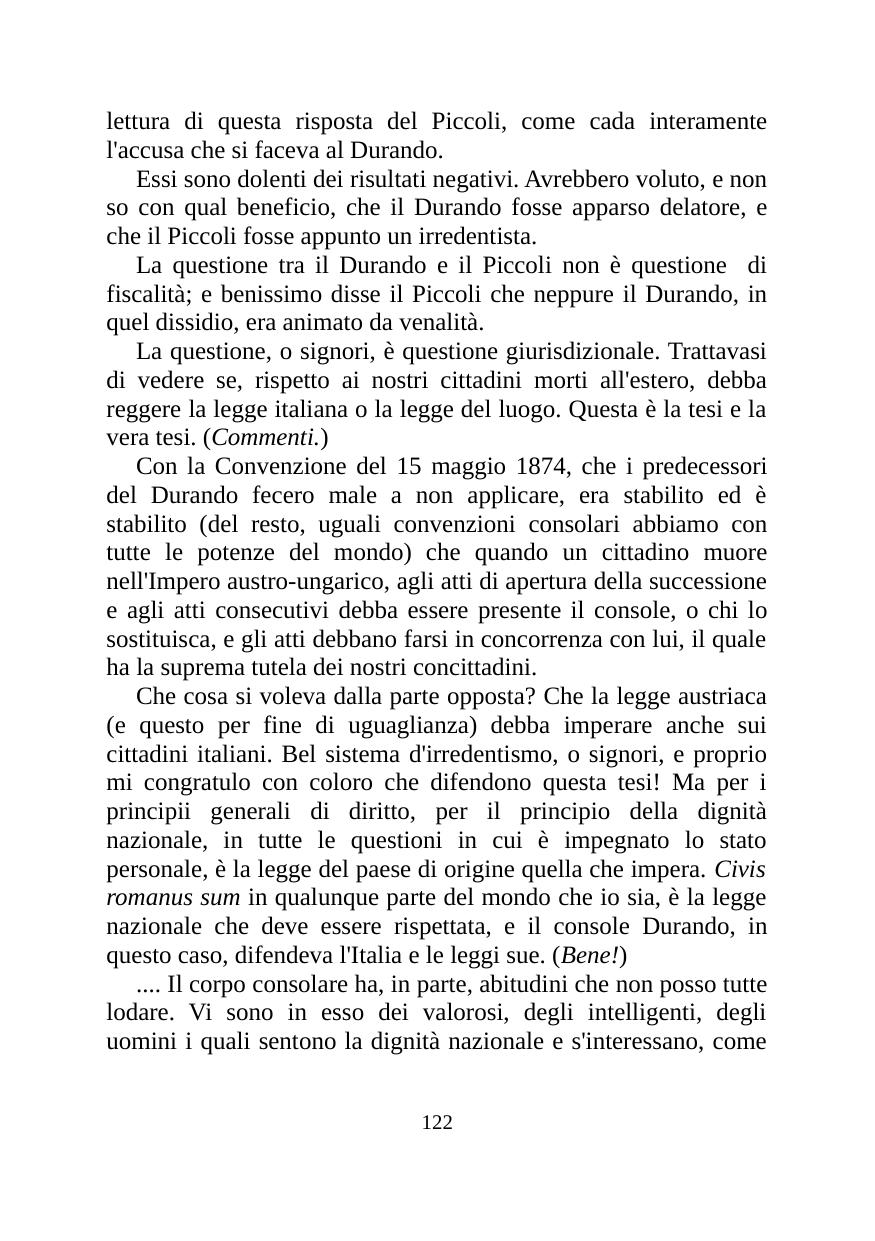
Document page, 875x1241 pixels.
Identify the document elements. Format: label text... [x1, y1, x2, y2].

text La questione tra il Durando e il Piccoli non è questione di fiscalità; e benissimo disse il Piccoli che neppure il Durando, in quel dissidio, era animato da venalità. [106, 250, 768, 336]
text La questione, o signori, è questione giurisdizionale. Trattavasi di vedere se, rispetto ai nostri cittadini morti all'estero, debba reggere la legge italiana o la legge del luogo. Questa è la tesi e la vera tesi. (Commenti.) [106, 336, 768, 451]
text Essi sono dolenti dei risultati negativi. Avrebbero voluto, e non so con qual beneficio, che il Durando fosse apparso delatore, e che il Piccoli fosse appunto un irredentista. [106, 164, 768, 250]
text Con la Convenzione del 15 maggio 1874, che i predecessori del Durando fecero male a non applicare, era stabilito ed è stabilito (del resto, uguali convenzioni consolari abbiamo con tutte le potenze del mondo) che quando un cittadino muore nell'Impero austro-ungarico, agli atti di apertura della successione e agli atti consecutivi debba essere presente il console, o chi lo sostituisca, e gli atti debbano farsi in concorrenza con lui, il quale ha la suprema tutela dei nostri concittadini. [106, 451, 768, 681]
text Che cosa si voleva dalla parte opposta? Che la legge austriaca (e questo per fine di uguaglianza) debba imperare anche sui cittadini italiani. Bel sistema d'irredentismo, o signori, e proprio mi congratulo con coloro che difendono questa tesi! Ma per i principii generali di diritto, per il principio della dignità nazionale, in tutte le questioni in cui è impegnato lo stato personale, è la legge del paese di origine quella che impera. Civis romanus sum in qualunque parte del mondo che io sia, è la legge nazionale che deve essere rispettata, e il console Durando, in questo caso, difendeva l'Italia e le leggi sue. (Bene!) [106, 681, 768, 969]
text lettura di questa risposta del Piccoli, come cada interamente l'accusa che si faceva al Durando. [106, 106, 768, 164]
text .... Il corpo consolare ha, in parte, abitudini che non posso tutte lodare. Vi sono in esso dei valorosi, degli intelligenti, degli uomini i quali sentono la dignità nazionale e s'interessano, come [106, 969, 768, 1055]
